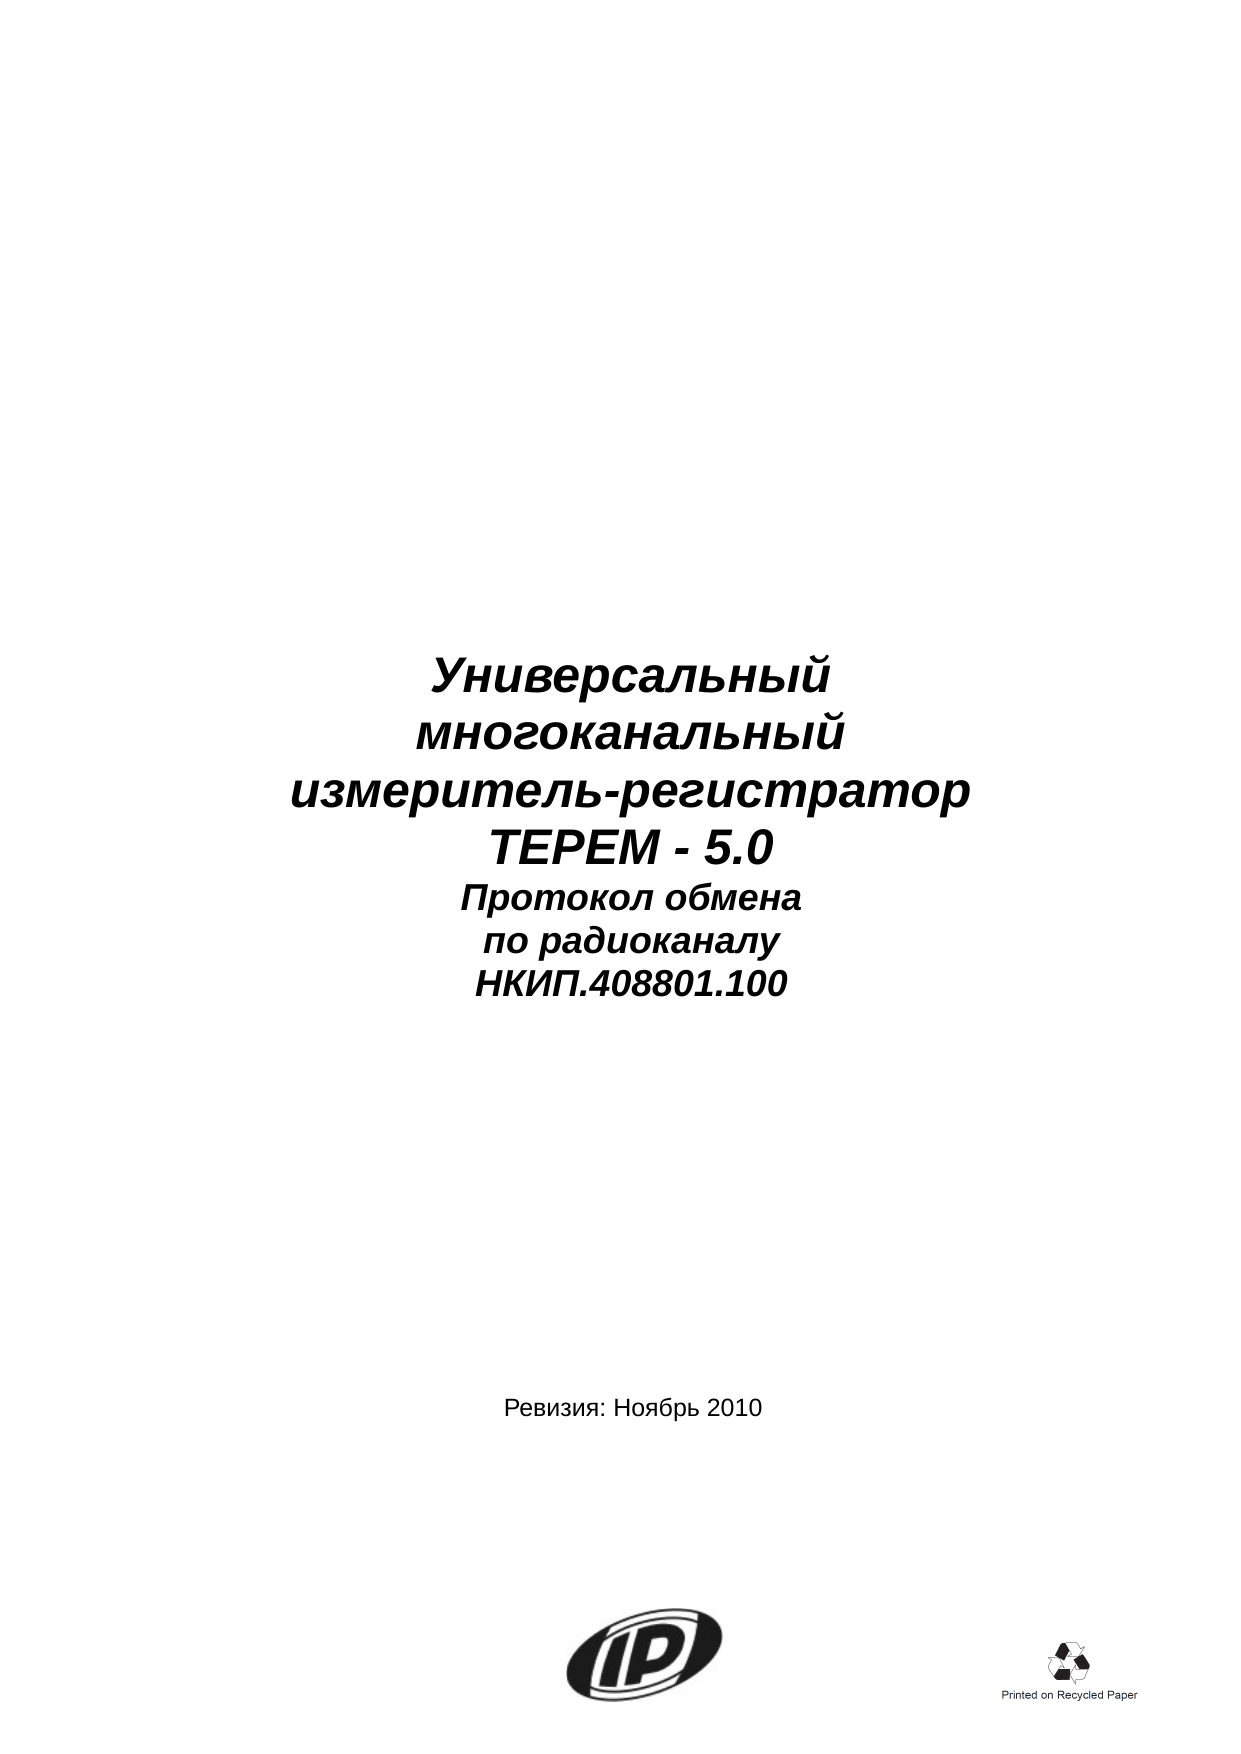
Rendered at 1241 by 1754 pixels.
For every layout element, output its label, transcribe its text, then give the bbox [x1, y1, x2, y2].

text Ревизия: Ноябрь 2010 [79, 1393, 1187, 1421]
text ТЕРЕМ - 5.0 [79, 818, 1187, 875]
text многоканальный [79, 703, 1187, 760]
text Протокол обмена [79, 875, 1187, 918]
text измеритель-регистратор [79, 760, 1187, 818]
text НКИП.408801.100 [79, 961, 1187, 1004]
text по радиоканалу [79, 918, 1187, 961]
picture [566, 1608, 723, 1702]
text Универсальный [79, 645, 1187, 703]
